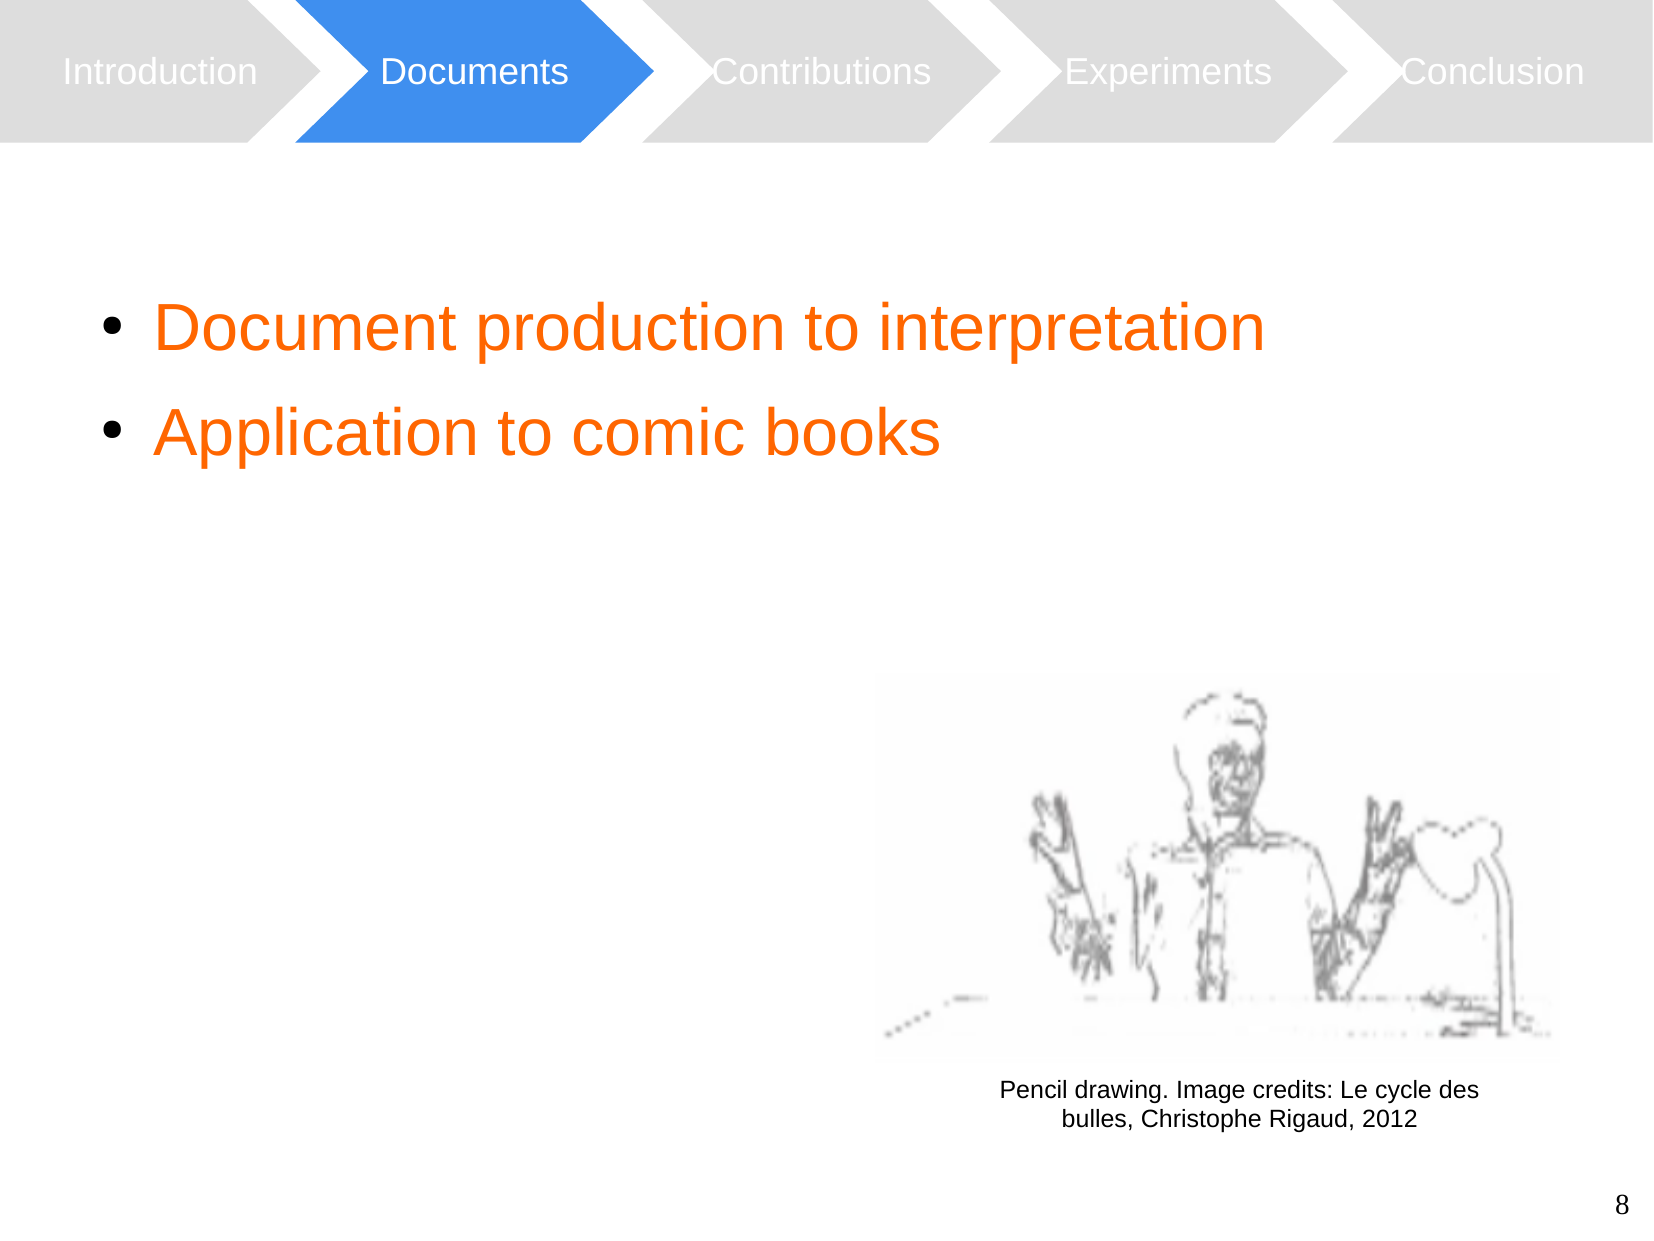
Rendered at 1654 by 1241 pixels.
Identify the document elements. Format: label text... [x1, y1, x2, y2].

list Document production to interpretation Application to comic books [82, 290, 1465, 1010]
text_box Introduction [0, 0, 321, 143]
picture [875, 673, 1560, 1063]
text_box Pencil drawing. Image credits: Le cycle des bulles, Christophe Rigaud, 2012 [962, 1068, 1518, 1140]
text_box Contributions [642, 0, 1001, 143]
text_box Conclusion [1332, 0, 1653, 143]
text_box Experiments [989, 0, 1348, 143]
text_box Documents [295, 0, 654, 143]
